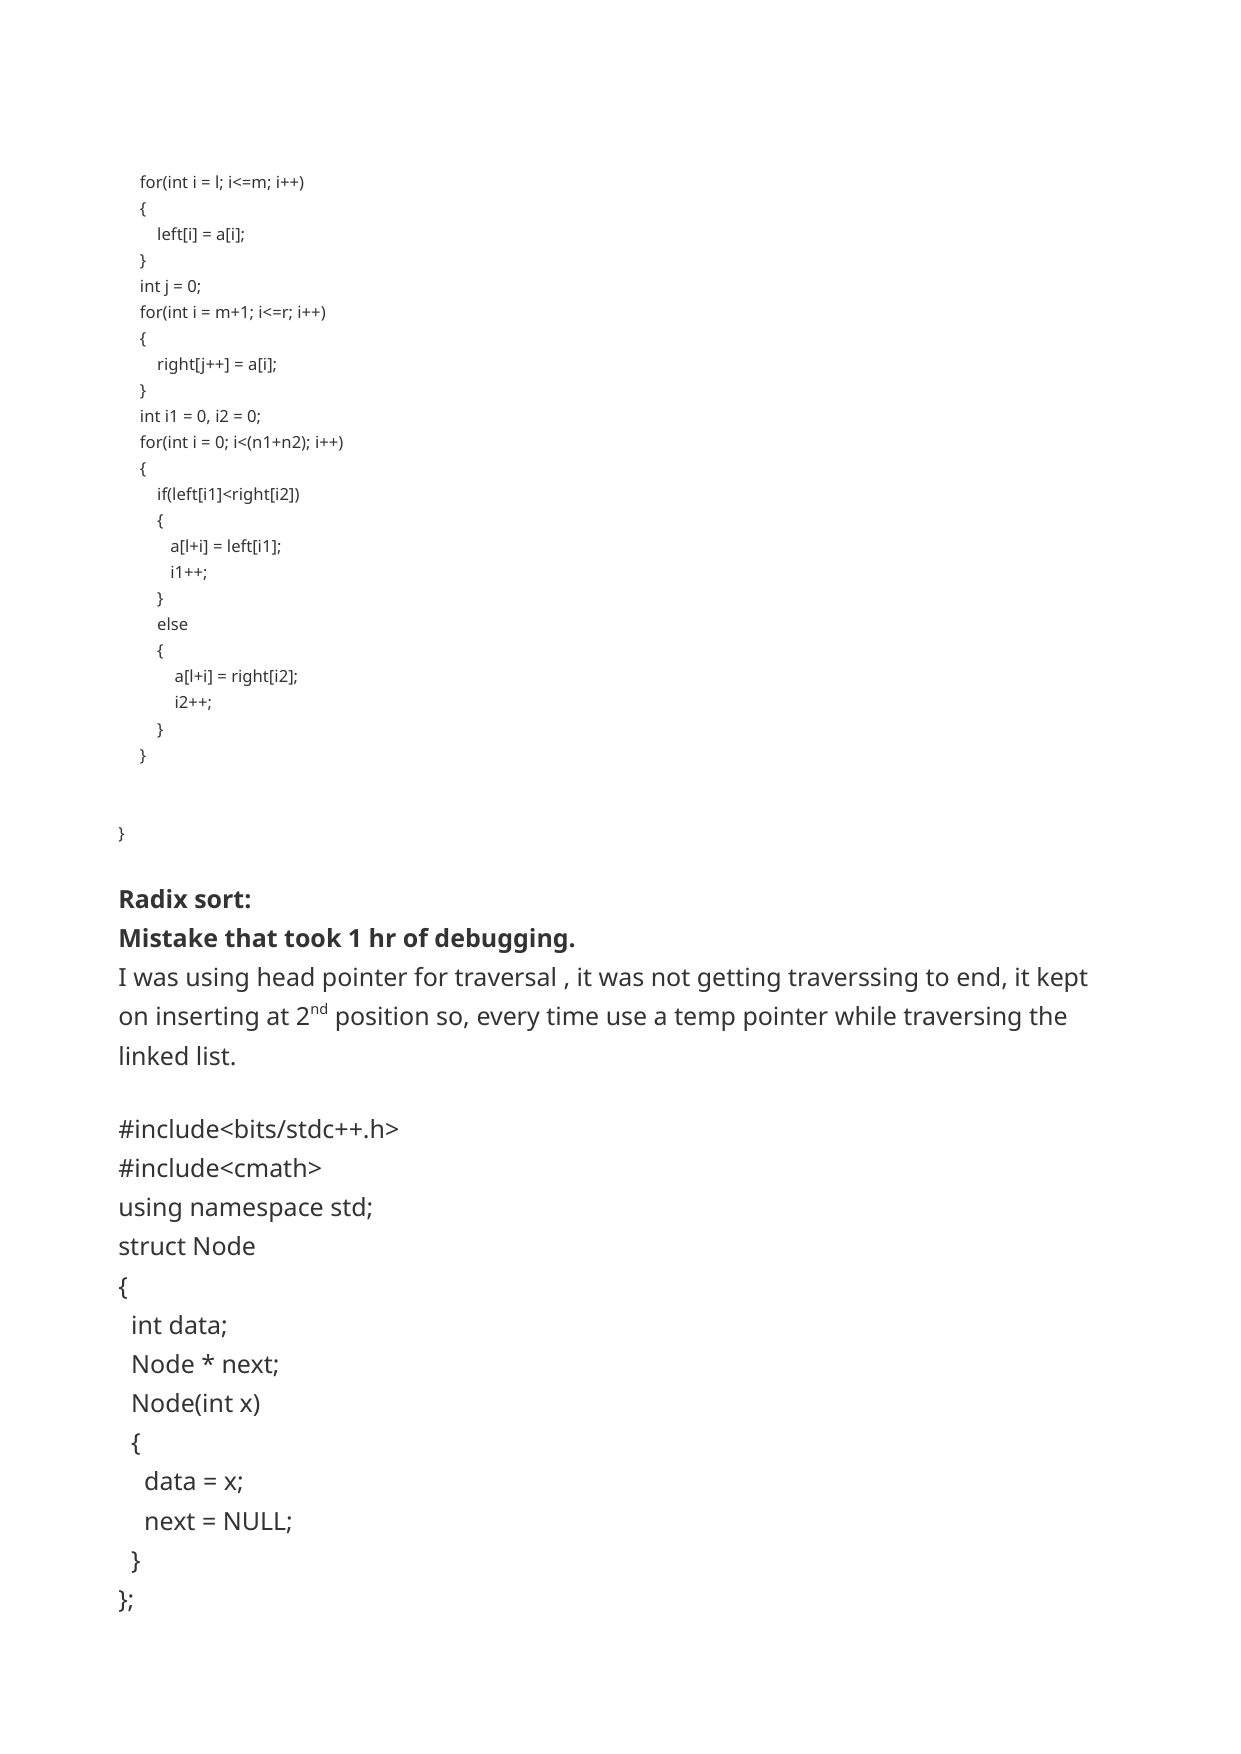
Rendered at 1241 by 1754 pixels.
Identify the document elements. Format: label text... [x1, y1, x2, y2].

text Node(int x) [118, 1386, 1122, 1420]
text { [118, 639, 1122, 662]
text { [118, 326, 1122, 349]
text } [118, 378, 1122, 401]
text for(int i = 0; i<(n1+n2); i++) [118, 431, 1122, 453]
text next = NULL; [118, 1503, 1122, 1537]
text if(left[i1]<right[i2]) [118, 483, 1122, 505]
text for(int i = l; i<=m; i++) [118, 170, 1122, 193]
text } [118, 743, 1122, 766]
text { [118, 1268, 1122, 1302]
text int j = 0; [118, 274, 1122, 297]
text data = x; [118, 1464, 1122, 1498]
text #include<cmath> [118, 1151, 1122, 1185]
text { [118, 196, 1122, 219]
text } [118, 248, 1122, 271]
text Mistake that took 1 hr of debugging. [118, 921, 1122, 955]
text } [118, 821, 1122, 844]
text right[j++] = a[i]; [118, 352, 1122, 375]
text Node * next; [118, 1346, 1122, 1381]
text } [118, 587, 1122, 609]
text { [118, 509, 1122, 531]
text i1++; [118, 561, 1122, 583]
text struct Node [118, 1229, 1122, 1263]
text for(int i = m+1; i<=r; i++) [118, 300, 1122, 323]
text I was using head pointer for traversal , it was not getting traverssing to end, it kept on inserting at 2nd position so, every time use a temp pointer while traversing the linked list. [118, 960, 1122, 1072]
text { [118, 1425, 1122, 1459]
text a[l+i] = left[i1]; [118, 535, 1122, 557]
text } [118, 1542, 1122, 1576]
text #include<bits/stdc++.h> [118, 1111, 1122, 1146]
text { [118, 457, 1122, 479]
text }; [118, 1581, 1122, 1616]
text a[l+i] = right[i2]; [118, 665, 1122, 688]
text left[i] = a[i]; [118, 222, 1122, 245]
text int i1 = 0, i2 = 0; [118, 404, 1122, 427]
text i2++; [118, 691, 1122, 714]
text else [118, 613, 1122, 636]
text using namespace std; [118, 1190, 1122, 1224]
text } [118, 717, 1122, 740]
text int data; [118, 1307, 1122, 1341]
text Radix sort: [118, 881, 1122, 916]
